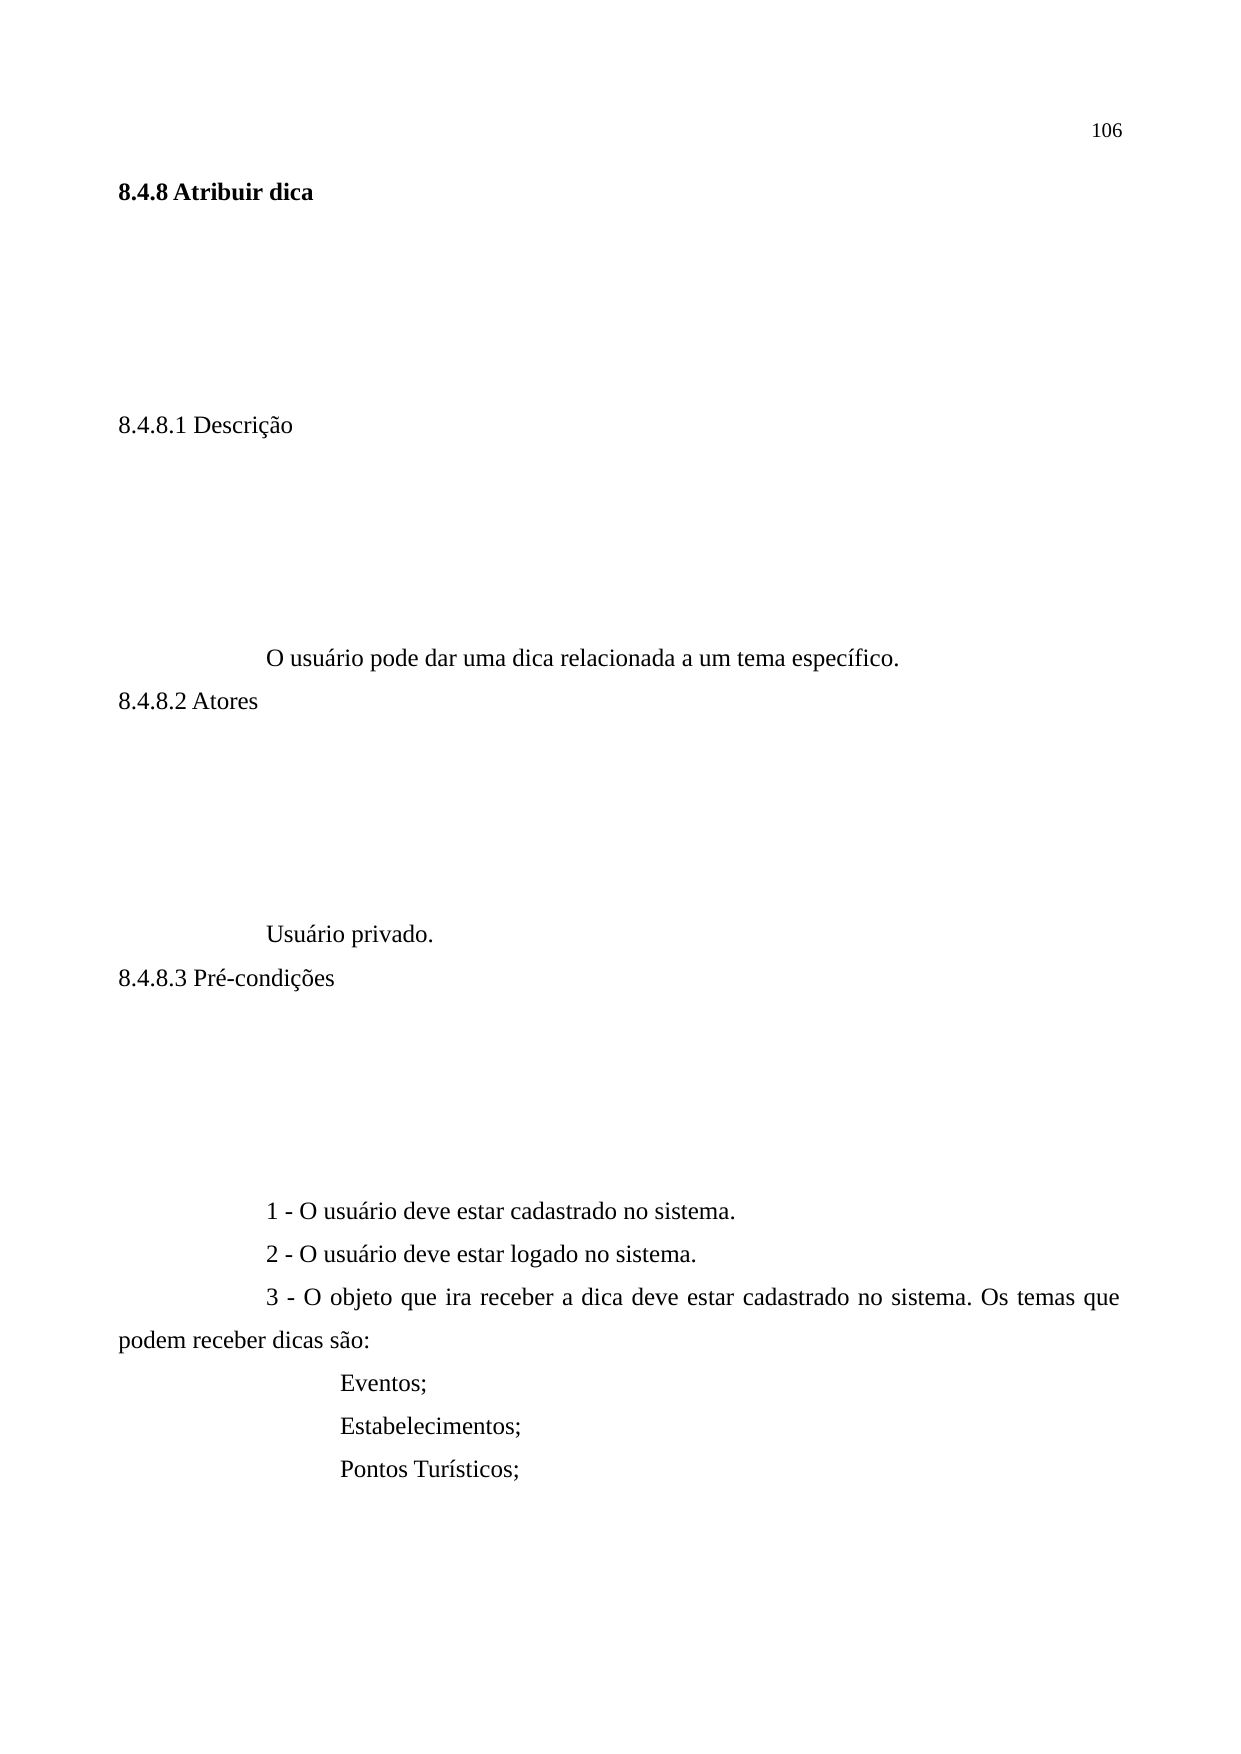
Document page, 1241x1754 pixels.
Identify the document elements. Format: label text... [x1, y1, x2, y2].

subtitle Descrição [118, 410, 1122, 439]
subtitle Pré-condições [118, 963, 1122, 991]
text Eventos; [118, 1368, 1122, 1397]
text 1 - O usuário deve estar cadastrado no sistema. [118, 1196, 1122, 1224]
text 2 - O usuário deve estar logado no sistema. [118, 1239, 1122, 1268]
text Estabelecimentos; [118, 1411, 1122, 1440]
subtitle Atores [118, 686, 1122, 715]
text Pontos Turísticos; [118, 1454, 1122, 1483]
text 3 - O objeto que ira receber a dica deve estar cadastrado no sistema. Os temas que podem receber dicas são: [118, 1282, 1122, 1354]
text Usuário privado. [118, 919, 1122, 948]
subtitle Atribuir dica [118, 177, 1122, 206]
text O usuário pode dar uma dica relacionada a um tema específico. [118, 643, 1122, 672]
